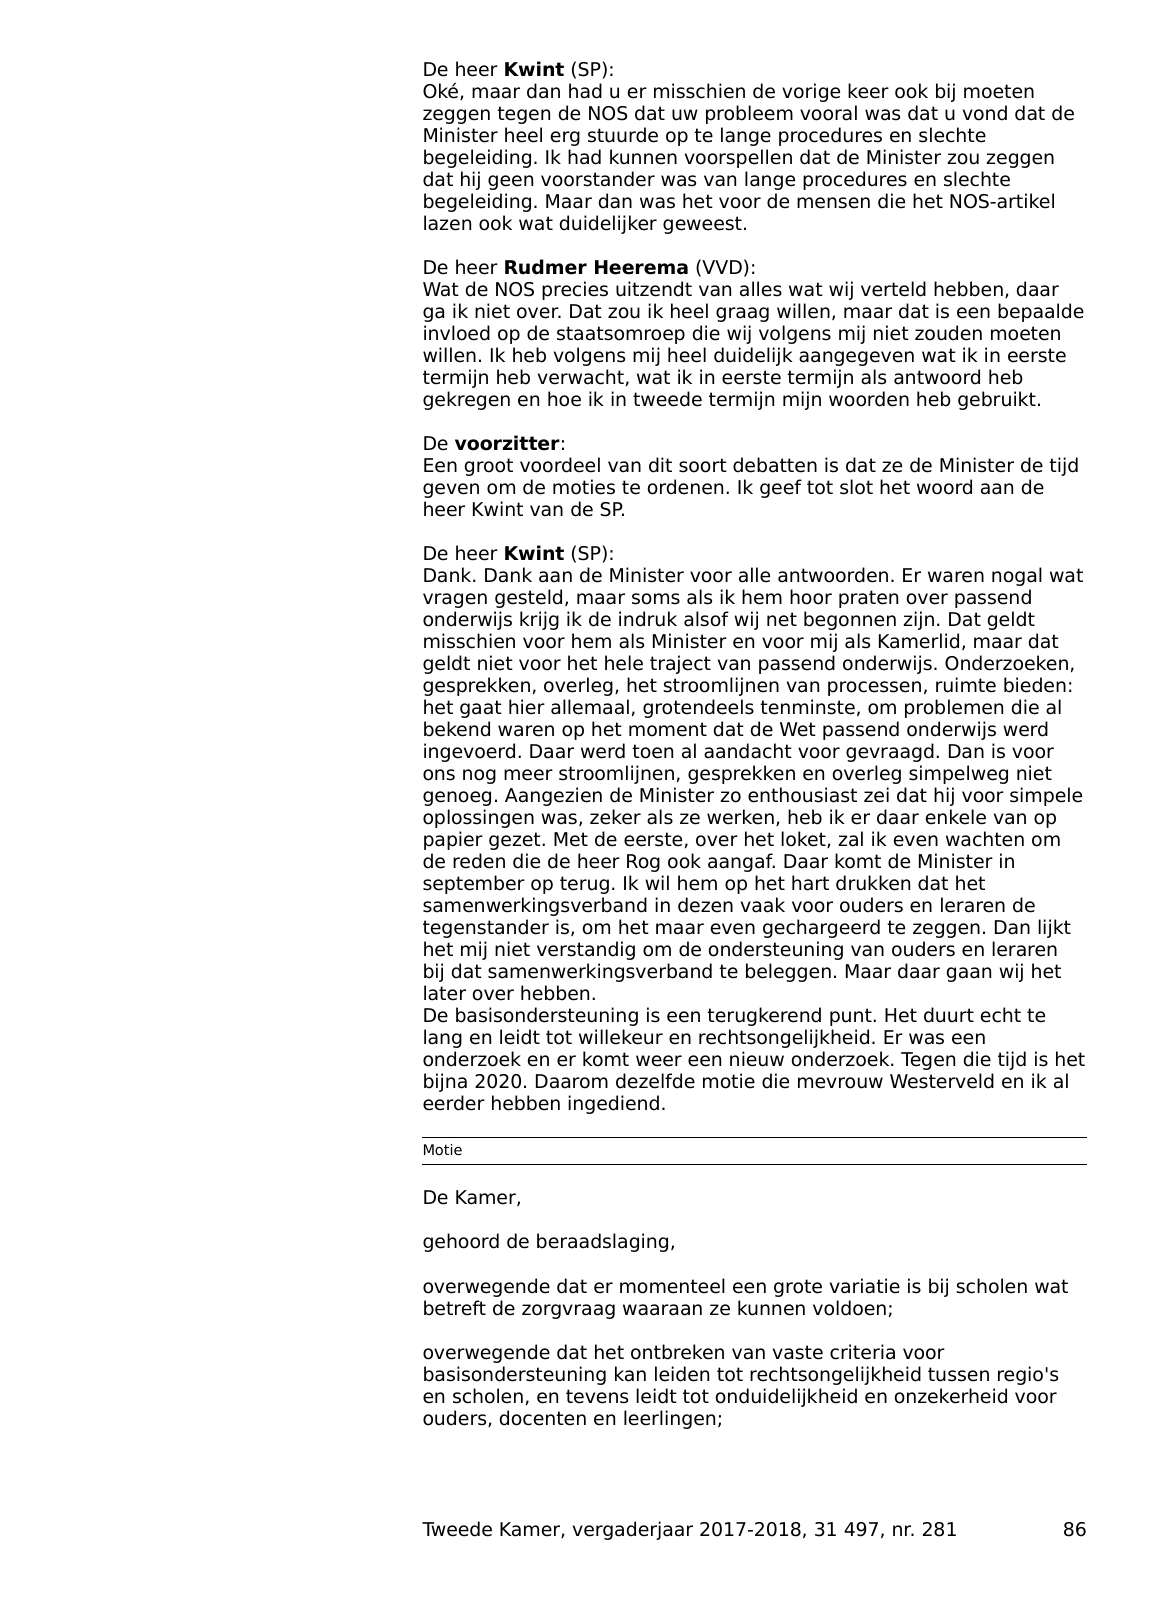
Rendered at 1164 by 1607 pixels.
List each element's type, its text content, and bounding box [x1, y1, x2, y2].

text De heer Rudmer Heerema (VVD): [422, 257, 1087, 279]
text overwegende dat er momenteel een grote variatie is bij scholen wat betreft de zorgvraag waaraan ze kunnen voldoen; [422, 1276, 1087, 1319]
text De basisondersteuning is een terugkerend punt. Het duurt echt te lang en leidt tot willekeur en rechtsongelijkheid. Er was een onderzoek en er komt weer een nieuw onderzoek. Tegen die tijd is het bijna 2020. Daarom dezelfde motie die mevrouw Westerveld en ik al eerder hebben ingediend. [422, 1005, 1087, 1115]
text De heer Kwint (SP): [422, 543, 1087, 565]
text Wat de NOS precies uitzendt van alles wat wij verteld hebben, daar ga ik niet over. Dat zou ik heel graag willen, maar dat is een bepaalde invloed op de staatsomroep die wij volgens mij niet zouden moeten willen. Ik heb volgens mij heel duidelijk aangegeven wat ik in eerste termijn heb verwacht, wat ik in eerste termijn als antwoord heb gekregen en hoe ik in tweede termijn mijn woorden heb gebruikt. [422, 279, 1087, 411]
text De heer Kwint (SP): [422, 59, 1087, 81]
text Een groot voordeel van dit soort debatten is dat ze de Minister de tijd geven om de moties te ordenen. Ik geef tot slot het woord aan de heer Kwint van de SP. [422, 455, 1087, 521]
text Oké, maar dan had u er misschien de vorige keer ook bij moeten zeggen tegen de NOS dat uw probleem vooral was dat u vond dat de Minister heel erg stuurde op te lange procedures en slechte begeleiding. Ik had kunnen voorspellen dat de Minister zou zeggen dat hij geen voorstander was van lange procedures en slechte begeleiding. Maar dan was het voor de mensen die het NOS-artikel lazen ook wat duidelijker geweest. [422, 81, 1087, 235]
text overwegende dat het ontbreken van vaste criteria voor basisondersteuning kan leiden tot rechtsongelijkheid tussen regio's en scholen, en tevens leidt tot onduidelijkheid en onzekerheid voor ouders, docenten en leerlingen; [422, 1342, 1087, 1429]
text Dank. Dank aan de Minister voor alle antwoorden. Er waren nogal wat vragen gesteld, maar soms als ik hem hoor praten over passend onderwijs krijg ik de indruk alsof wij net begonnen zijn. Dat geldt misschien voor hem als Minister en voor mij als Kamerlid, maar dat geldt niet voor het hele traject van passend onderwijs. Onderzoeken, gesprekken, overleg, het stroomlijnen van processen, ruimte bieden: het gaat hier allemaal, grotendeels tenminste, om problemen die al bekend waren op het moment dat de Wet passend onderwijs werd ingevoerd. Daar werd toen al aandacht voor gevraagd. Dan is voor ons nog meer stroomlijnen, gesprekken en overleg simpelweg niet genoeg. Aangezien de Minister zo enthousiast zei dat hij voor simpele oplossingen was, zeker als ze werken, heb ik er daar enkele van op papier gezet. Met de eerste, over het loket, zal ik even wachten om de reden die de heer Rog ook aangaf. Daar komt de Minister in september op terug. Ik wil hem op het hart drukken dat het samenwerkingsverband in dezen vaak voor ouders en leraren de tegenstander is, om het maar even gechargeerd te zeggen. Dan lijkt het mij niet verstandig om de ondersteuning van ouders en leraren bij dat samenwerkingsverband te beleggen. Maar daar gaan wij het later over hebben. [422, 565, 1087, 1005]
text De Kamer, [422, 1187, 1087, 1209]
table_header Motie [422, 1138, 1087, 1164]
text gehoord de beraadslaging, [422, 1231, 1087, 1253]
text De voorzitter: [422, 433, 1087, 455]
